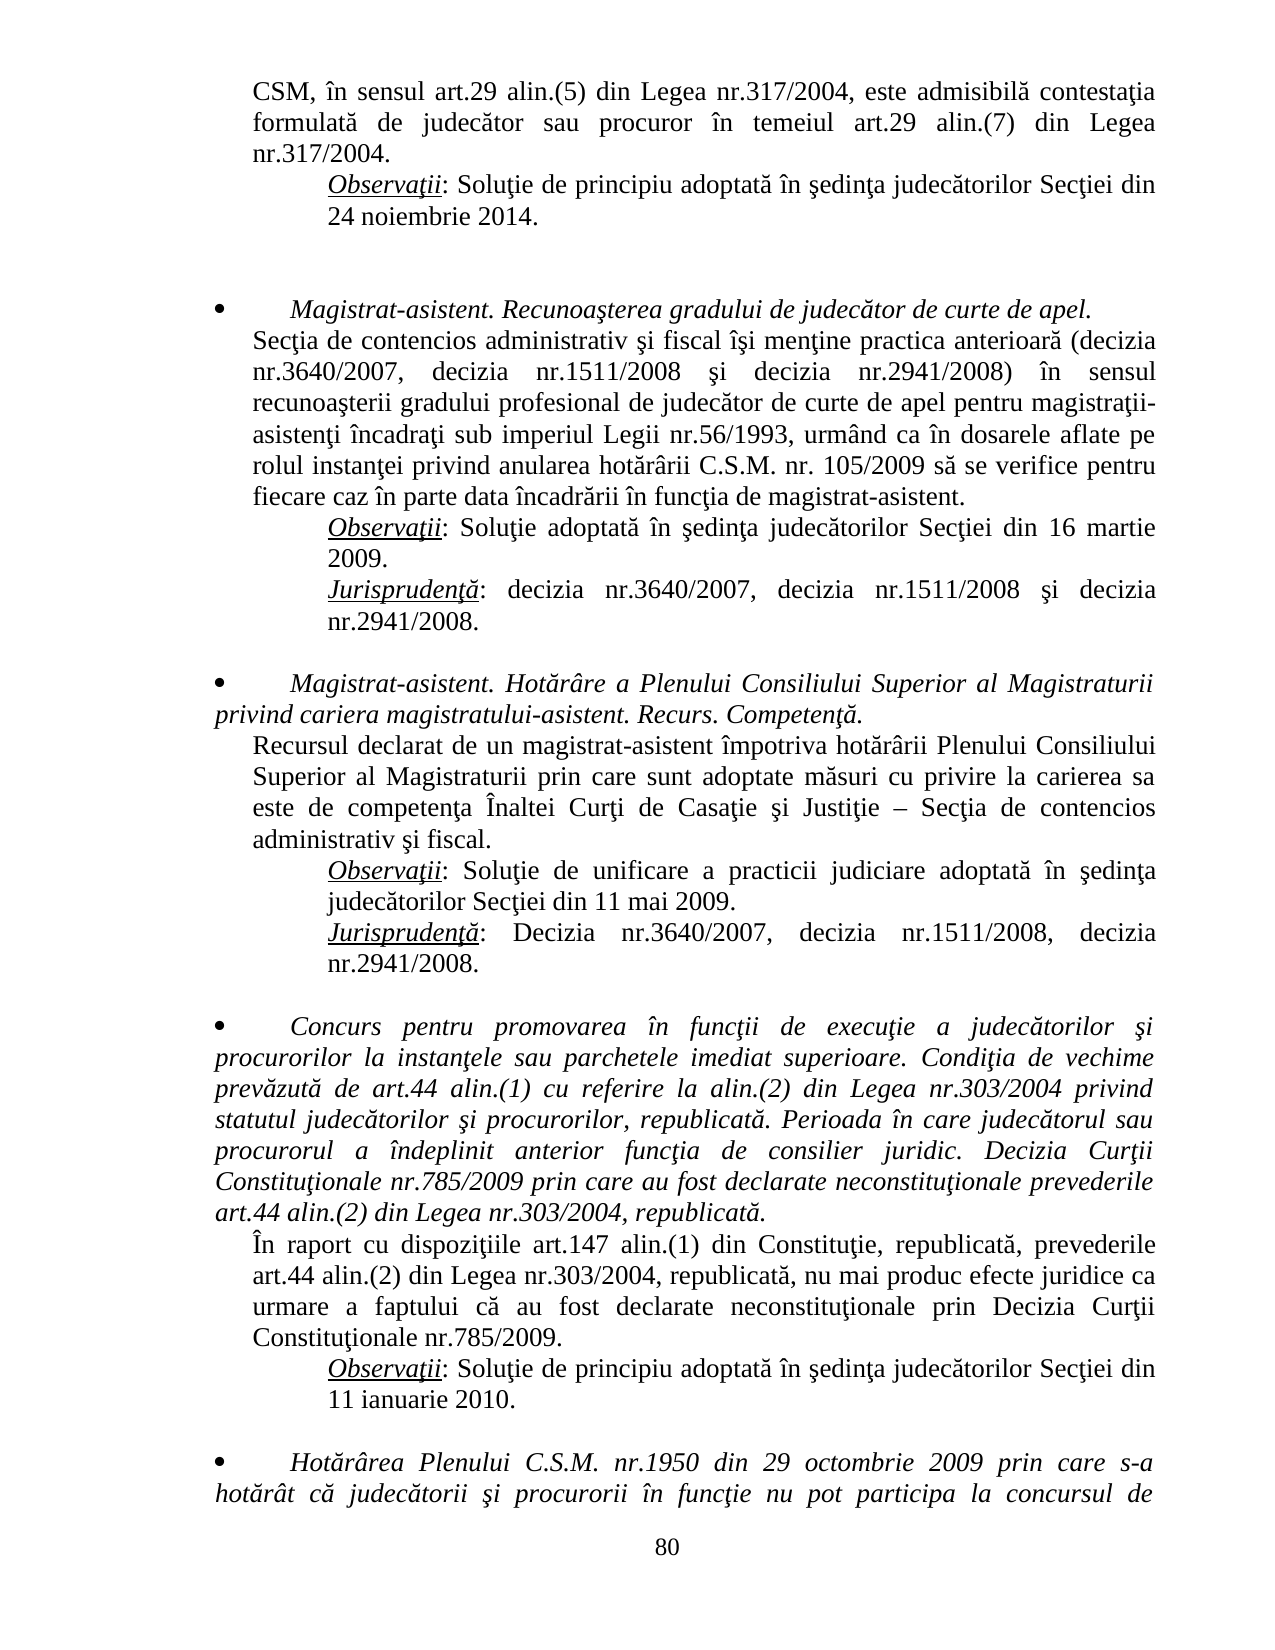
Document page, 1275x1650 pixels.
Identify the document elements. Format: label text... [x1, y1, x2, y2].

list Magistrat-asistent. Hotărâre a Plenului Consiliului Superior al Magistraturii privind cariera magistratului-asistent. Recurs. Competenţă. [215, 667, 1157, 729]
list Concurs pentru promovarea în funcţii de execuţie a judecătorilor şi procurorilor la instanţele sau parchetele imediat superioare. Condiţia de vechime prevăzută de art.44 alin.(1) cu referire la alin.(2) din Legea nr.303/2004 privind statutul judecătorilor şi procurorilor, republicată. Perioada în care judecătorul sau procurorul a îndeplinit anterior funcţia de consilier juridic. Decizia Curţii Constituţionale nr.785/2009 prin care au fost declarate neconstituţionale prevederile art.44 alin.(2) din Legea nr.303/2004, republicată. [215, 1009, 1157, 1228]
text Observaţii: Soluţie adoptată în şedinţa judecătorilor Secţiei din 16 martie 2009. [327, 511, 1157, 573]
text Recursul declarat de un magistrat-asistent împotriva hotărârii Plenului Consiliului Superior al Magistraturii prin care sunt adoptate măsuri cu privire la carierea sa este de competenţa Înaltei Curţi de Casaţie şi Justiţie – Secţia de contencios administrativ şi fiscal. [252, 729, 1157, 854]
text Jurisprudenţă: Decizia nr.3640/2007, decizia nr.1511/2008, decizia nr.2941/2008. [327, 916, 1157, 978]
list Magistrat-asistent. Recunoaşterea gradului de judecător de curte de apel. [215, 293, 1157, 324]
text În raport cu dispoziţiile art.147 alin.(1) din Constituţie, republicată, prevederile art.44 alin.(2) din Legea nr.303/2004, republicată, nu mai produc efecte juridice ca urmare a faptului că au fost declarate neconstituţionale prin Decizia Curţii Constituţionale nr.785/2009. [252, 1228, 1157, 1352]
list Hotărârea Plenului C.S.M. nr.1950 din 29 octombrie 2009 prin care s-a hotărât că judecătorii şi procurorii în funcţie nu pot participa la concursul de [215, 1446, 1157, 1508]
text Secţia de contencios administrativ şi fiscal îşi menţine practica anterioară (decizia nr.3640/2007, decizia nr.1511/2008 şi decizia nr.2941/2008) în sensul recunoaşterii gradului profesional de judecător de curte de apel pentru magistraţii-asistenţi încadraţi sub imperiul Legii nr.56/1993, urmând ca în dosarele aflate pe rolul instanţei privind anularea hotărârii C.S.M. nr. 105/2009 să se verifice pentru fiecare caz în parte data încadrării în funcţia de magistrat-asistent. [252, 324, 1157, 511]
text Observaţii: Soluţie de principiu adoptată în şedinţa judecătorilor Secţiei din 11 ianuarie 2010. [327, 1352, 1157, 1414]
text CSM, în sensul art.29 alin.(5) din Legea nr.317/2004, este admisibilă contestaţia formulată de judecător sau procuror în temeiul art.29 alin.(7) din Legea nr.317/2004. [252, 75, 1157, 168]
text Observaţii: Soluţie de unificare a practicii judiciare adoptată în şedinţa judecătorilor Secţiei din 11 mai 2009. [327, 854, 1157, 916]
text Jurisprudenţă: decizia nr.3640/2007, decizia nr.1511/2008 şi decizia nr.2941/2008. [327, 573, 1157, 636]
text Observaţii: Soluţie de principiu adoptată în şedinţa judecătorilor Secţiei din 24 noiembrie 2014. [327, 168, 1157, 231]
